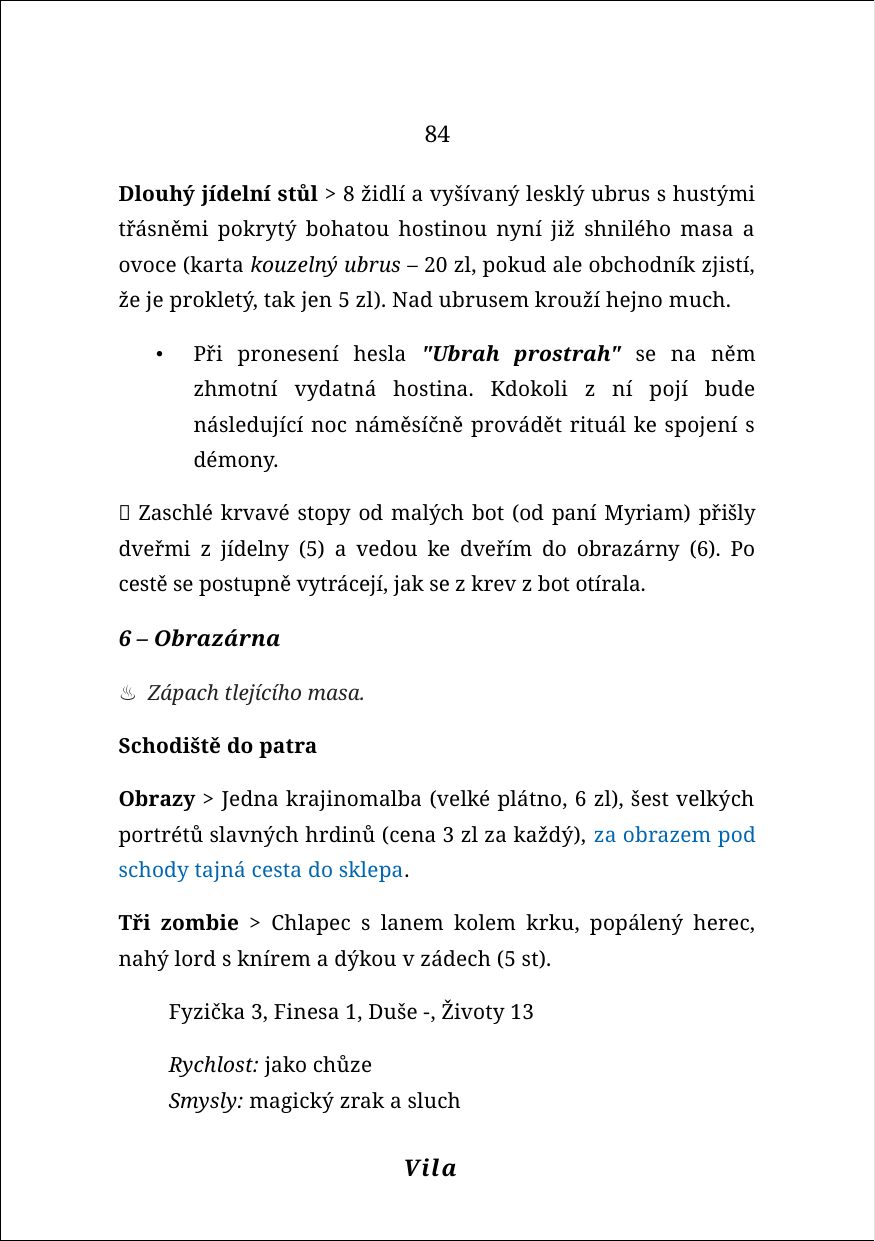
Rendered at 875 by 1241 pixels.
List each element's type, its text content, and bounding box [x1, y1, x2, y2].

text Fyzička 3, Finesa 1, Duše -, Životy 13 [168, 997, 756, 1026]
list Při pronesení hesla "Ubrah prostrah" se na něm zhmotní vydatná hostina. Kdokoli z ní pojí bude následující noc náměsíčně provádět rituál ke spojení s démony. [156, 339, 756, 474]
text 👣 Zaschlé krvavé stopy od malých bot (od paní Myriam) přišly dveřmi z jídelny (5) a vedou ke dveřím do obrazárny (6). Po cestě se postupně vytrácejí, jak se z krev z bot otírala. [118, 498, 756, 598]
text 6 – Obrazárna [118, 623, 756, 653]
text Schodiště do patra [118, 731, 756, 759]
text Rychlost: jako chůze [168, 1050, 756, 1079]
text ♨ Zápach tlejícího masa. [118, 678, 756, 706]
text Dlouhý jídelní stůl > 8 židlí a vyšívaný lesklý ubrus s hustými třásněmi pokrytý bohatou hostinou nyní již shnilého masa a ovoce (karta kouzelný ubrus – 20 zl, pokud ale obchodník zjistí, že je prokletý, tak jen 5 zl). Nad ubrusem krouží hejno much. [118, 179, 756, 314]
text Smysly: magický zrak a sluch [168, 1086, 756, 1114]
text Tři zombie > Chlapec s lanem kolem krku, popálený herec, nahý lord s knírem a dýkou v zádech (5 st). [118, 908, 756, 972]
text Obrazy > Jedna krajinomalba (velké plátno, 6 zl), šest velkých portrétů slavných hrdinů (cena 3 zl za každý), za obrazem pod schody tajná cesta do sklepa. [118, 784, 756, 884]
